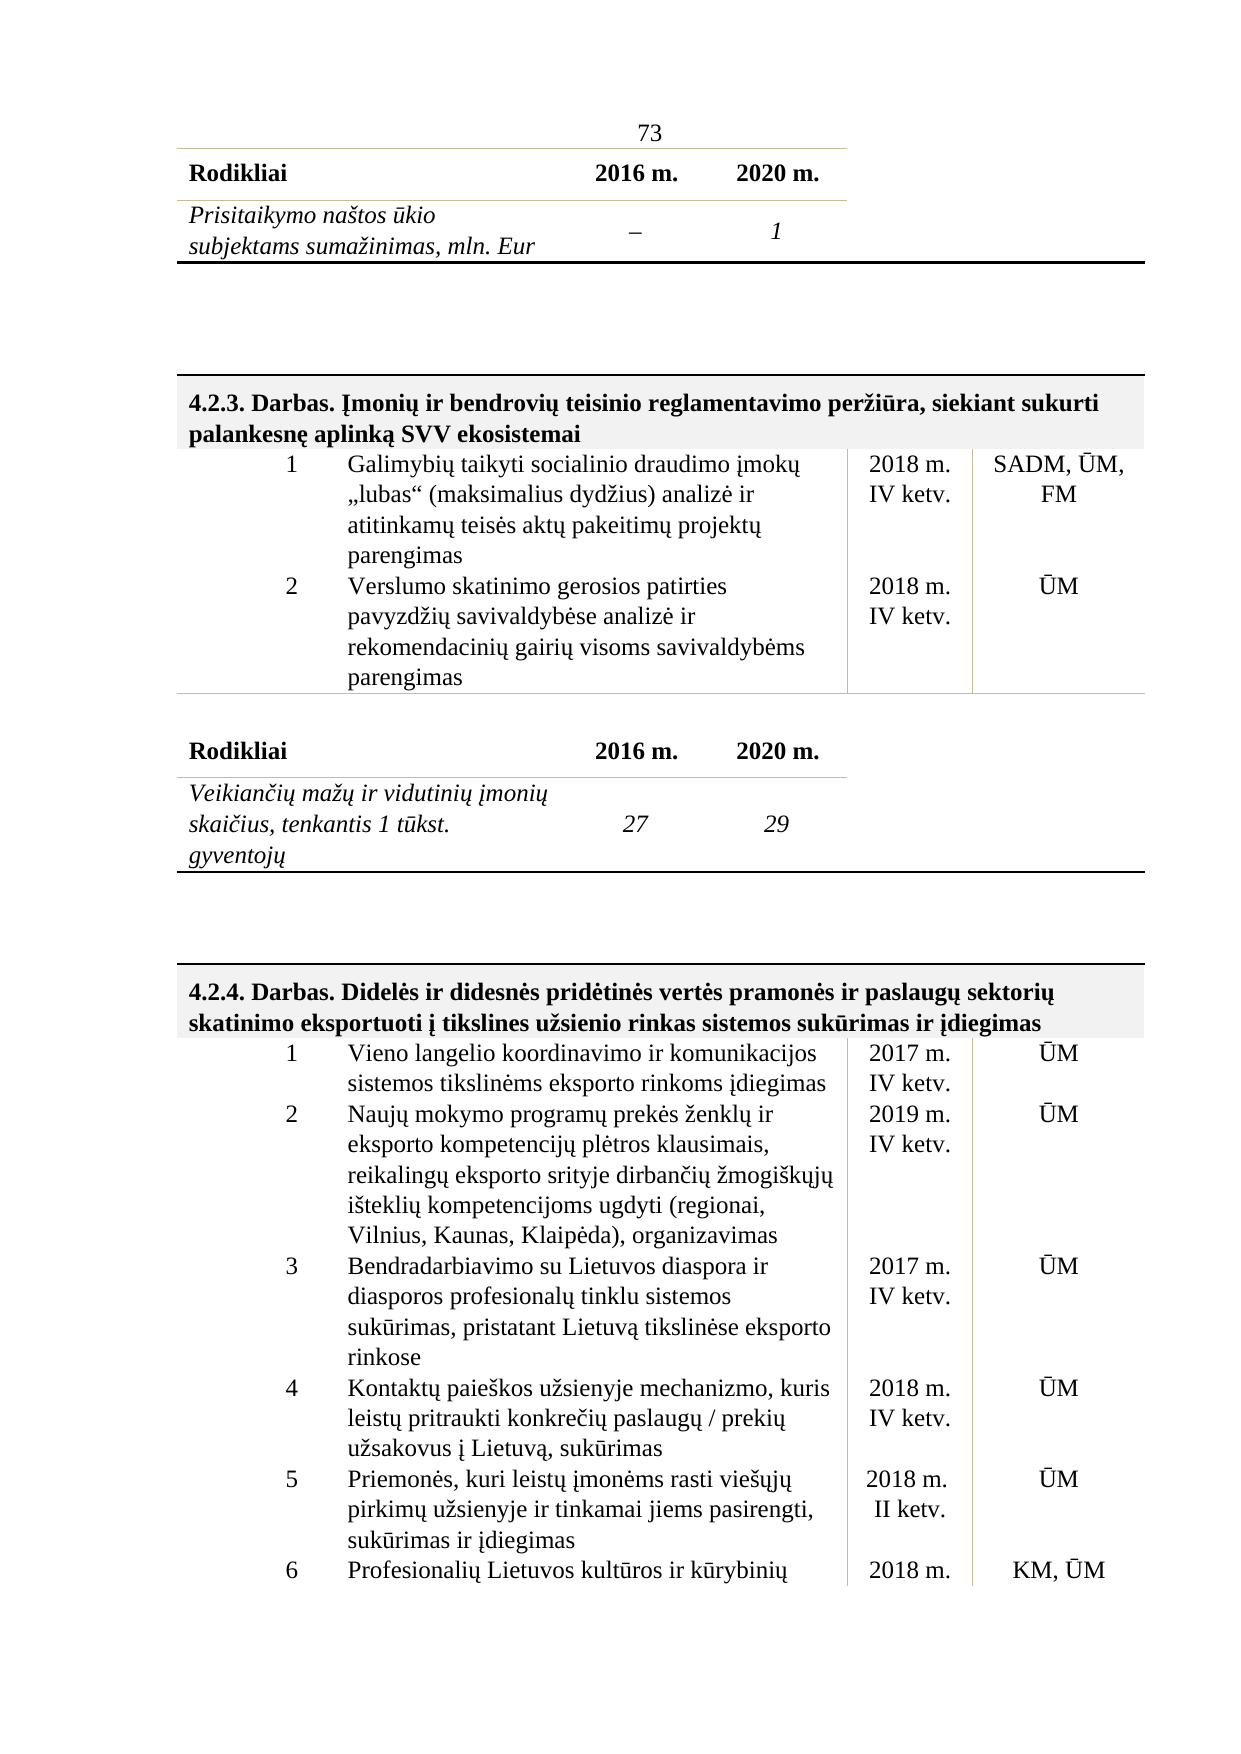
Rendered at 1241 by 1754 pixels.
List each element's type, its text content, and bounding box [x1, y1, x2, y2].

table_cell ŪM [973, 571, 1144, 692]
table_cell [527, 933, 564, 963]
table_cell Galimybių taikyti socialinio draudimo įmokų „lubas“ (maksimalius dydžius) analizė ir atitinkamų teisės aktų pakeitimų projektų parengimas [336, 449, 847, 571]
table_cell [336, 149, 527, 199]
table_cell 2 [247, 571, 336, 692]
table_cell ŪM [973, 1251, 1144, 1373]
table_cell [565, 314, 708, 344]
table_cell [973, 903, 1144, 933]
table_cell [336, 933, 527, 963]
table_cell [565, 694, 708, 725]
table_cell Profesionalių Lietuvos kultūros ir kūrybinių [336, 1555, 847, 1586]
table_cell [708, 344, 847, 374]
table_cell [973, 725, 1144, 777]
table_cell [973, 314, 1144, 344]
table_cell [247, 344, 336, 374]
table_cell [847, 903, 973, 933]
table_cell [177, 1099, 247, 1251]
table_cell KM, ŪM [973, 1555, 1144, 1586]
table_cell 2018 m. IV ketv. [848, 449, 972, 571]
table_cell [847, 264, 973, 313]
table_cell 4 [247, 1373, 336, 1464]
table_cell Prisitaikymo naštos ūkio subjektams sumažinimas, mln. Eur [177, 201, 564, 261]
table_cell ŪM [973, 1038, 1144, 1099]
table_cell Verslumo skatinimo gerosios patirties pavyzdžių savivaldybėse analizė ir rekomendacinių gairių visoms savivaldybėms parengimas [336, 571, 847, 692]
table_cell 29 [708, 778, 847, 871]
table_cell [527, 344, 564, 374]
table_cell [336, 694, 527, 725]
table_cell [847, 933, 973, 963]
table_cell 2016 m. [565, 149, 708, 199]
table_cell [177, 1251, 247, 1373]
table_cell 27 [565, 778, 708, 871]
table_cell [708, 314, 847, 344]
table_cell 5 [247, 1464, 336, 1555]
table_cell [177, 344, 247, 374]
table_cell 6 [247, 1555, 336, 1586]
table_cell [177, 571, 247, 692]
table_cell [527, 903, 564, 933]
table_cell [527, 873, 564, 903]
table_cell Naujų mokymo programų prekės ženklų ir eksporto kompetencijų plėtros klausimais, reikalingų eksporto srityje dirbančių žmogiškųjų išteklių kompetencijoms ugdyti (regionai, Vilnius, Kaunas, Klaipėda), organizavimas [336, 1099, 847, 1251]
table_cell 4.2.4. Darbas. Didelės ir didesnės pridėtinės vertės pramonės ir paslaugų sektorių skatinimo eksportuoti į tikslines užsienio rinkas sistemos sukūrimas ir įdiegimas [177, 965, 1144, 1038]
table_cell [708, 694, 847, 725]
table_cell [565, 873, 708, 903]
table_cell 2017 m. IV ketv. [848, 1038, 972, 1099]
table_cell [247, 873, 336, 903]
table_cell [527, 314, 564, 344]
table_cell Veikiančių mažų ir vidutinių įmonių skaičius, tenkantis 1 tūkst. gyventojų [177, 778, 564, 871]
table_cell [708, 903, 847, 933]
table_cell [527, 149, 564, 199]
table_cell [247, 903, 336, 933]
table_cell [527, 694, 564, 725]
table_cell [847, 344, 973, 374]
table_cell [177, 1373, 247, 1464]
table_cell 2018 m. [848, 1555, 972, 1586]
table_cell 4.2.3. Darbas. Įmonių ir bendrovių teisinio reglamentavimo peržiūra, siekiant sukurti palankesnę aplinką SVV ekosistemai [177, 376, 1144, 449]
table_cell [177, 1038, 247, 1099]
table_cell 2 [247, 1099, 336, 1251]
table_cell [177, 264, 564, 313]
table_cell Rodikliai [177, 725, 336, 777]
table_cell [973, 694, 1144, 725]
table_cell [708, 933, 847, 963]
table_cell [847, 777, 973, 871]
table_cell ŪM [973, 1099, 1144, 1251]
table_cell [973, 200, 1144, 261]
table_cell 2018 m. II ketv. [848, 1464, 972, 1555]
table_cell [847, 148, 973, 199]
table_cell 2020 m. [708, 149, 847, 199]
table_cell 2019 m. IV ketv. [848, 1099, 972, 1251]
table_cell [708, 264, 847, 313]
table_cell [973, 344, 1144, 374]
table_cell [177, 449, 247, 571]
table_cell [565, 264, 708, 313]
table_cell [336, 314, 527, 344]
table_cell [847, 694, 973, 725]
table_cell Rodikliai [177, 149, 336, 199]
table_cell [247, 314, 336, 344]
table_cell – [565, 201, 708, 261]
table_cell [177, 933, 247, 963]
table_cell Bendradarbiavimo su Lietuvos diaspora ir diasporos profesionalų tinklu sistemos sukūrimas, pristatant Lietuvą tikslinėse eksporto rinkose [336, 1251, 847, 1373]
table_cell 2018 m. IV ketv. [848, 571, 972, 692]
table_cell [973, 777, 1144, 871]
table_cell [527, 725, 564, 777]
table_cell [336, 344, 527, 374]
table_cell 1 [708, 201, 847, 261]
table_cell [847, 200, 973, 261]
table_cell Priemonės, kuri leistų įmonėms rasti viešųjų pirkimų užsienyje ir tinkamai jiems pasirengti, sukūrimas ir įdiegimas [336, 1464, 847, 1555]
table_cell 2017 m. IV ketv. [848, 1251, 972, 1373]
table_cell [565, 344, 708, 374]
table_cell 2016 m. [565, 725, 708, 777]
table_cell [973, 264, 1144, 313]
table_cell 2020 m. [708, 725, 847, 777]
table_cell SADM, ŪM, FM [973, 449, 1144, 571]
table_cell 1 [247, 1038, 336, 1099]
table_cell ŪM [973, 1464, 1144, 1555]
table_cell [177, 1555, 247, 1586]
table_cell [177, 694, 247, 725]
table_cell [336, 873, 527, 903]
table_cell [247, 933, 336, 963]
table_cell [565, 903, 708, 933]
table_cell 3 [247, 1251, 336, 1373]
table_cell [177, 314, 247, 344]
table_cell [177, 903, 247, 933]
table_cell Vieno langelio koordinavimo ir komunikacijos sistemos tikslinėms eksporto rinkoms įdiegimas [336, 1038, 847, 1099]
table_cell [565, 933, 708, 963]
table_cell [336, 903, 527, 933]
table_cell [336, 725, 527, 777]
table_cell [247, 694, 336, 725]
table_cell ŪM [973, 1373, 1144, 1464]
table_cell [847, 873, 973, 903]
table_cell [177, 873, 247, 903]
table_cell 1 [247, 449, 336, 571]
table_cell Kontaktų paieškos užsienyje mechanizmo, kuris leistų pritraukti konkrečių paslaugų / prekių užsakovus į Lietuvą, sukūrimas [336, 1373, 847, 1464]
table_cell [847, 314, 973, 344]
table_cell [973, 933, 1144, 963]
table_cell 2018 m. IV ketv. [848, 1373, 972, 1464]
table_cell [847, 725, 973, 777]
table_cell [973, 148, 1144, 199]
table_cell [177, 1464, 247, 1555]
table_cell [973, 873, 1144, 903]
table_cell [708, 873, 847, 903]
